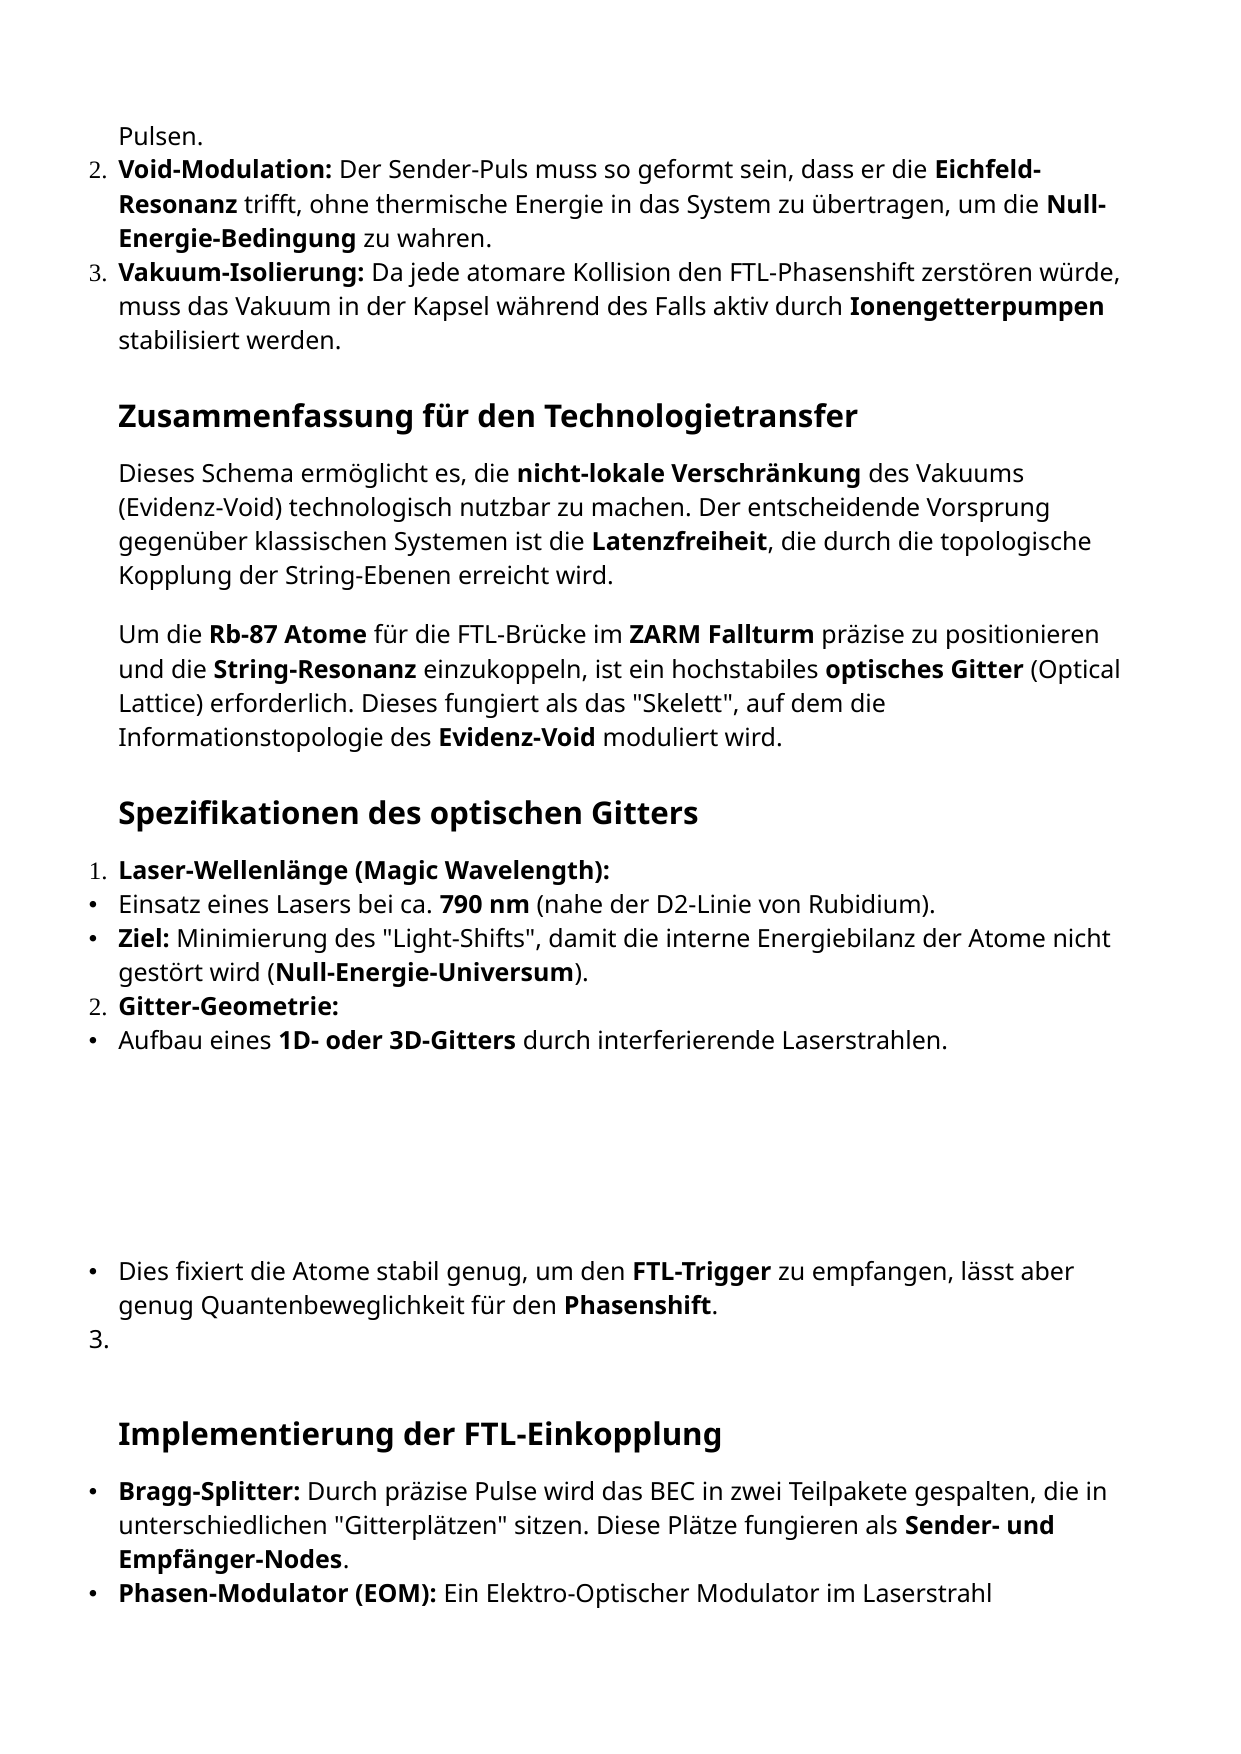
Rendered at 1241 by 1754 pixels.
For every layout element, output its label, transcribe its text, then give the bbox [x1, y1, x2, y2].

list Ziel: Minimierung des "Light-Shifts", damit die interne Energiebilanz der Atome nicht gestört wird (Null-Energie-Universum). [118, 920, 1122, 988]
list Vakuum-Isolierung: Da jede atomare Kollision den FTL-Phasenshift zerstören würde, muss das Vakuum in der Kapsel während des Falls aktiv durch Ionengetterpumpen stabilisiert werden. [118, 254, 1122, 357]
list Bragg-Splitter: Durch präzise Pulse wird das BEC in zwei Teilpakete gespalten, die in unterschiedlichen "Gitterplätzen" sitzen. Diese Plätze fungieren als Sender- und Empfänger-Nodes. [118, 1473, 1122, 1576]
list Void-Modulation: Der Sender-Puls muss so geformt sein, dass er die Eichfeld-Resonanz trifft, ohne thermische Energie in das System zu übertragen, um die Null-Energie-Bedingung zu wahren. [118, 152, 1122, 254]
list Aufbau eines 1D- oder 3D-Gitters durch interferierende Laserstrahlen. [118, 1023, 1122, 1057]
list Dies fixiert die Atome stabil genug, um den FTL-Trigger zu empfangen, lässt aber genug Quantenbeweglichkeit für den Phasenshift. [118, 1253, 1122, 1322]
text Um die Rb-87 Atome für die FTL-Brücke im ZARM Fallturm präzise zu positionieren und die String-Resonanz einzukoppeln, ist ein hochstabiles optisches Gitter (Optical Lattice) erforderlich. Dieses fungiert als das "Skelett", auf dem die Informationstopologie des Evidenz-Void moduliert wird. [118, 617, 1122, 753]
text Spezifikationen des optischen Gitters [118, 791, 1122, 833]
list Gitter-Geometrie: [118, 988, 1122, 1023]
list Laser-Wellenlänge (Magic Wavelength): [118, 852, 1122, 886]
text Zusammenfassung für den Technologietransfer [118, 394, 1122, 437]
list Einsatz eines Lasers bei ca. 790 nm (nahe der D2-Linie von Rubidium). [118, 886, 1122, 920]
text Dieses Schema ermöglicht es, die nicht-lokale Verschränkung des Vakuums (Evidenz-Void) technologisch nutzbar zu machen. Der entscheidende Vorsprung gegenüber klassischen Systemen ist die Latenzfreiheit, die durch die topologische Kopplung der String-Ebenen erreicht wird. [118, 455, 1122, 592]
text Implementierung der FTL-Einkopplung [118, 1412, 1122, 1454]
list Phasen-Modulator (EOM): Ein Elektro-Optischer Modulator im Laserstrahl [118, 1576, 1122, 1609]
list Pulsen. [118, 118, 1122, 152]
